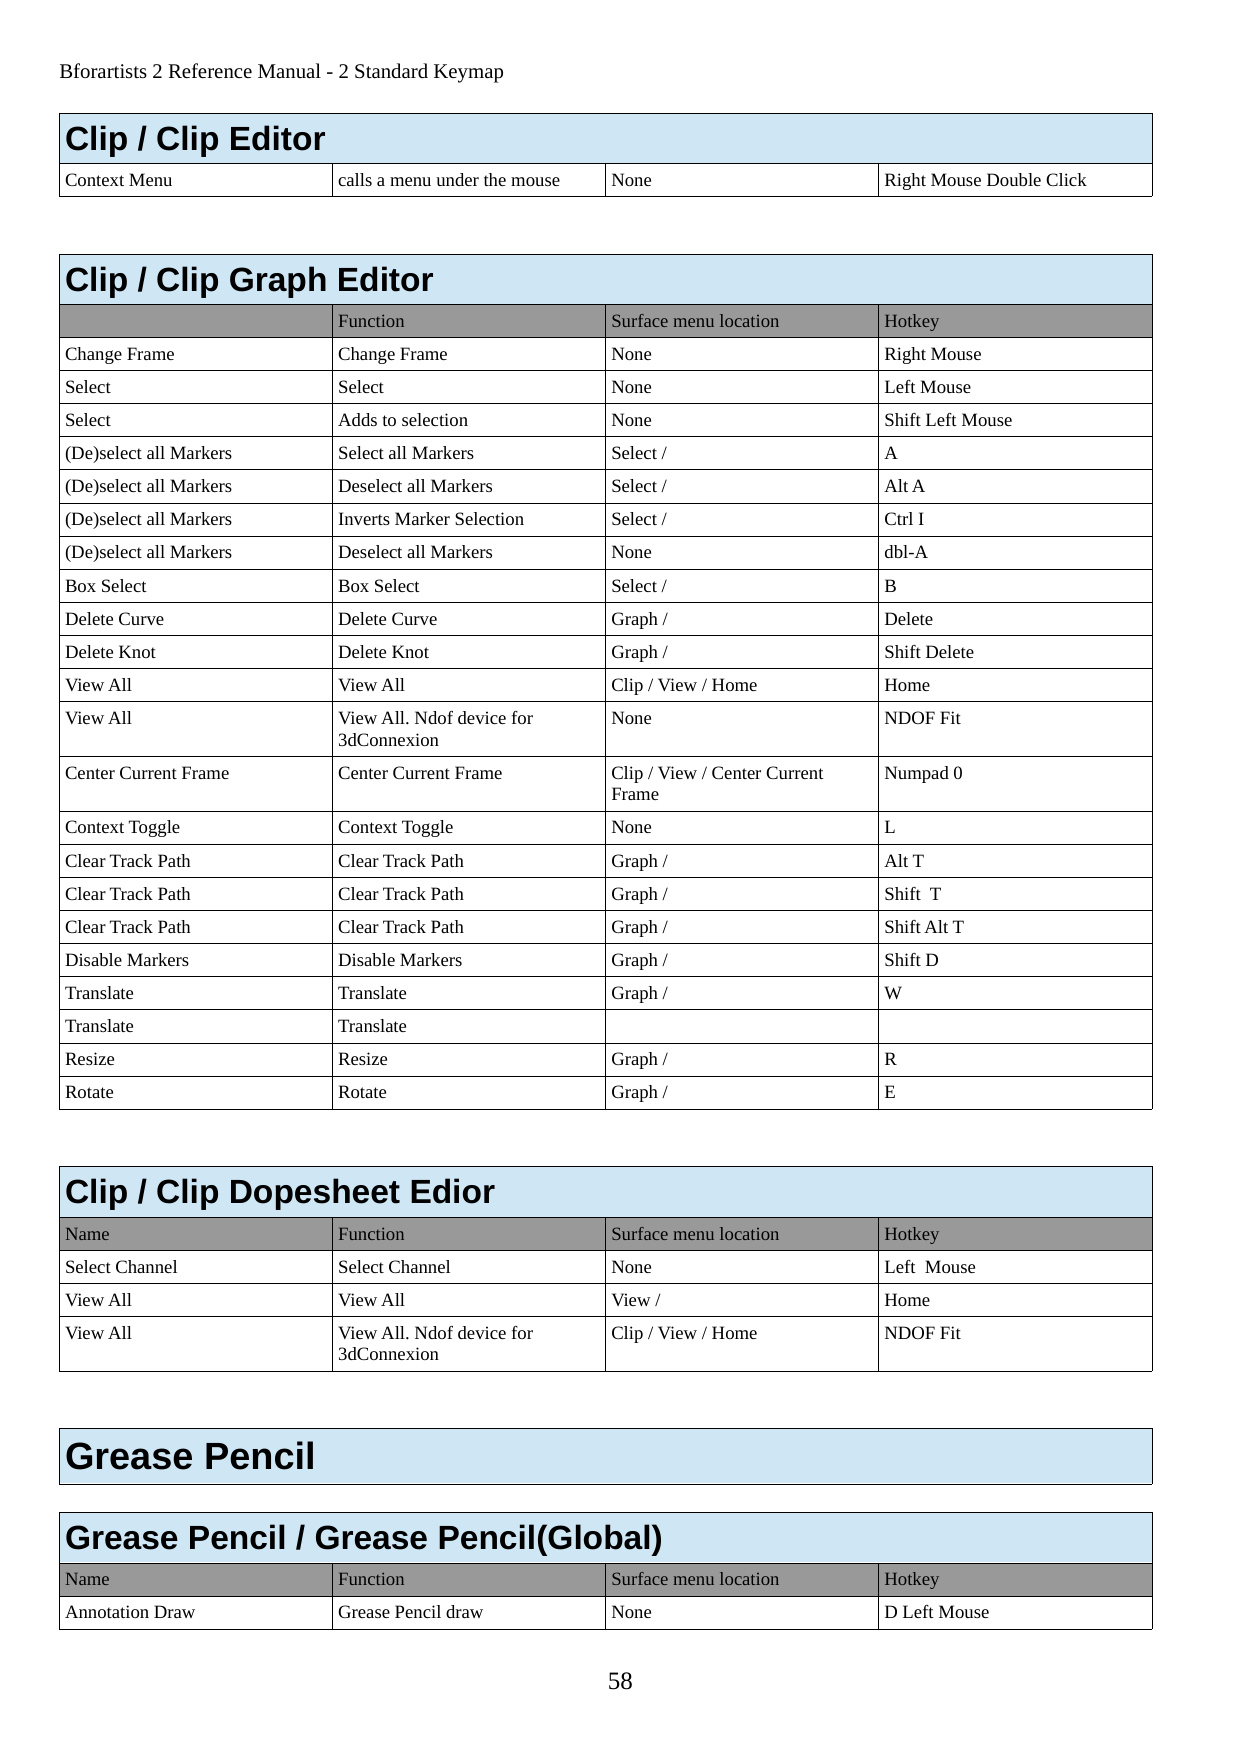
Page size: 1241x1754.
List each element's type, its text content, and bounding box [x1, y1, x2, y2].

table_cell Select Channel [333, 1251, 605, 1283]
table_cell Box Select [60, 570, 332, 602]
table_cell None [606, 371, 878, 403]
table_cell Rotate [60, 1077, 332, 1109]
table_cell Right Mouse [879, 338, 1152, 370]
table_header Clip / Clip Graph Editor [60, 255, 1152, 304]
table_cell Graph / [606, 603, 878, 635]
table_cell Right Mouse Double Click [879, 164, 1152, 196]
table_cell NDOF Fit [879, 1317, 1152, 1371]
table_cell calls a menu under the mouse [333, 164, 605, 196]
table_cell View All [60, 702, 332, 756]
table_header Grease Pencil [60, 1429, 1152, 1483]
table_cell None [606, 702, 878, 756]
table_cell View All [60, 669, 332, 701]
table_cell Clear Track Path [60, 845, 332, 877]
table_cell Left Mouse [879, 1251, 1152, 1283]
table_cell Translate [60, 1010, 332, 1042]
table_cell Clip / View / Home [606, 669, 878, 701]
table_cell Graph / [606, 1044, 878, 1076]
table_cell Translate [60, 977, 332, 1009]
table_cell Name [60, 1218, 332, 1250]
table_cell Annotation Draw [60, 1597, 332, 1629]
table_header Grease Pencil / Grease Pencil(Global) [60, 1513, 1152, 1562]
table_cell (De)select all Markers [60, 537, 332, 569]
table_cell Graph / [606, 845, 878, 877]
table_cell Surface menu location [606, 305, 878, 337]
table_cell Clear Track Path [333, 878, 605, 910]
table_cell [879, 1010, 1152, 1042]
table_cell [60, 305, 332, 337]
table_cell (De)select all Markers [60, 437, 332, 469]
table_cell Function [333, 305, 605, 337]
table_cell R [879, 1044, 1152, 1076]
table_cell Disable Markers [60, 944, 332, 976]
table_cell Name [60, 1564, 332, 1596]
table_cell Graph / [606, 1077, 878, 1109]
table_cell Deselect all Markers [333, 470, 605, 502]
table_cell Home [879, 1284, 1152, 1316]
table_cell None [606, 1251, 878, 1283]
table_cell View All [333, 669, 605, 701]
table_cell None [606, 537, 878, 569]
table_cell Shift Left Mouse [879, 404, 1152, 436]
table_cell Graph / [606, 878, 878, 910]
table_cell None [606, 338, 878, 370]
table_cell (De)select all Markers [60, 470, 332, 502]
table_cell Center Current Frame [60, 757, 332, 811]
table_header Clip / Clip Dopesheet Edior [60, 1167, 1152, 1217]
table_cell Graph / [606, 911, 878, 943]
table_cell Select / [606, 570, 878, 602]
table_cell Context Toggle [333, 812, 605, 844]
table_cell None [606, 404, 878, 436]
table_header Clip / Clip Editor [60, 114, 1152, 163]
table_cell Graph / [606, 944, 878, 976]
table_cell Shift D [879, 944, 1152, 976]
table_cell (De)select all Markers [60, 504, 332, 536]
table_cell Delete Knot [60, 636, 332, 668]
table_cell None [606, 812, 878, 844]
table_cell Inverts Marker Selection [333, 504, 605, 536]
table_cell Delete Curve [60, 603, 332, 635]
table_cell Translate [333, 1010, 605, 1042]
table_cell Select [333, 371, 605, 403]
table_cell Clear Track Path [60, 878, 332, 910]
table_cell Clear Track Path [60, 911, 332, 943]
table_cell Function [333, 1564, 605, 1596]
table_cell Deselect all Markers [333, 537, 605, 569]
table_cell W [879, 977, 1152, 1009]
table_cell Hotkey [879, 1564, 1152, 1596]
table_cell None [606, 1597, 878, 1629]
table_cell Change Frame [60, 338, 332, 370]
table_cell Select / [606, 504, 878, 536]
table_cell L [879, 812, 1152, 844]
table_cell Translate [333, 977, 605, 1009]
table_cell Context Toggle [60, 812, 332, 844]
table_cell Select / [606, 470, 878, 502]
table_cell Adds to selection [333, 404, 605, 436]
table_cell View All [60, 1284, 332, 1316]
table_cell Function [333, 1218, 605, 1250]
table_cell Numpad 0 [879, 757, 1152, 811]
table_cell Delete Curve [333, 603, 605, 635]
table_cell Clear Track Path [333, 845, 605, 877]
table_cell Resize [333, 1044, 605, 1076]
table_cell Home [879, 669, 1152, 701]
table_cell Alt T [879, 845, 1152, 877]
table_cell B [879, 570, 1152, 602]
table_cell Shift Delete [879, 636, 1152, 668]
table_cell Surface menu location [606, 1564, 878, 1596]
table_cell View All [60, 1317, 332, 1371]
table_cell Left Mouse [879, 371, 1152, 403]
table_cell Change Frame [333, 338, 605, 370]
table_cell Rotate [333, 1077, 605, 1109]
table_cell Select [60, 404, 332, 436]
table_cell Select all Markers [333, 437, 605, 469]
table_cell D Left Mouse [879, 1597, 1152, 1629]
table_cell Hotkey [879, 1218, 1152, 1250]
table_cell Context Menu [60, 164, 332, 196]
table_cell NDOF Fit [879, 702, 1152, 756]
table_cell View All. Ndof device for 3dConnexion [333, 702, 605, 756]
table_cell Select / [606, 437, 878, 469]
table_cell Clip / View / Home [606, 1317, 878, 1371]
table_cell Disable Markers [333, 944, 605, 976]
table_cell E [879, 1077, 1152, 1109]
table_cell Box Select [333, 570, 605, 602]
table_cell Clip / View / Center Current Frame [606, 757, 878, 811]
table_cell Delete Knot [333, 636, 605, 668]
table_cell Delete [879, 603, 1152, 635]
table_cell Alt A [879, 470, 1152, 502]
table_cell View / [606, 1284, 878, 1316]
table_cell Select Channel [60, 1251, 332, 1283]
table_cell Hotkey [879, 305, 1152, 337]
table_cell Resize [60, 1044, 332, 1076]
table_cell dbl-A [879, 537, 1152, 569]
table_cell [606, 1010, 878, 1042]
table_cell View All [333, 1284, 605, 1316]
table_cell Grease Pencil draw [333, 1597, 605, 1629]
table_cell Select [60, 371, 332, 403]
table_cell Graph / [606, 636, 878, 668]
table_cell None [606, 164, 878, 196]
table_cell Clear Track Path [333, 911, 605, 943]
table_cell Center Current Frame [333, 757, 605, 811]
table_cell Ctrl I [879, 504, 1152, 536]
table_cell Graph / [606, 977, 878, 1009]
table_cell Surface menu location [606, 1218, 878, 1250]
table_cell View All. Ndof device for 3dConnexion [333, 1317, 605, 1371]
table_cell Shift Alt T [879, 911, 1152, 943]
table_cell Shift T [879, 878, 1152, 910]
table_cell A [879, 437, 1152, 469]
